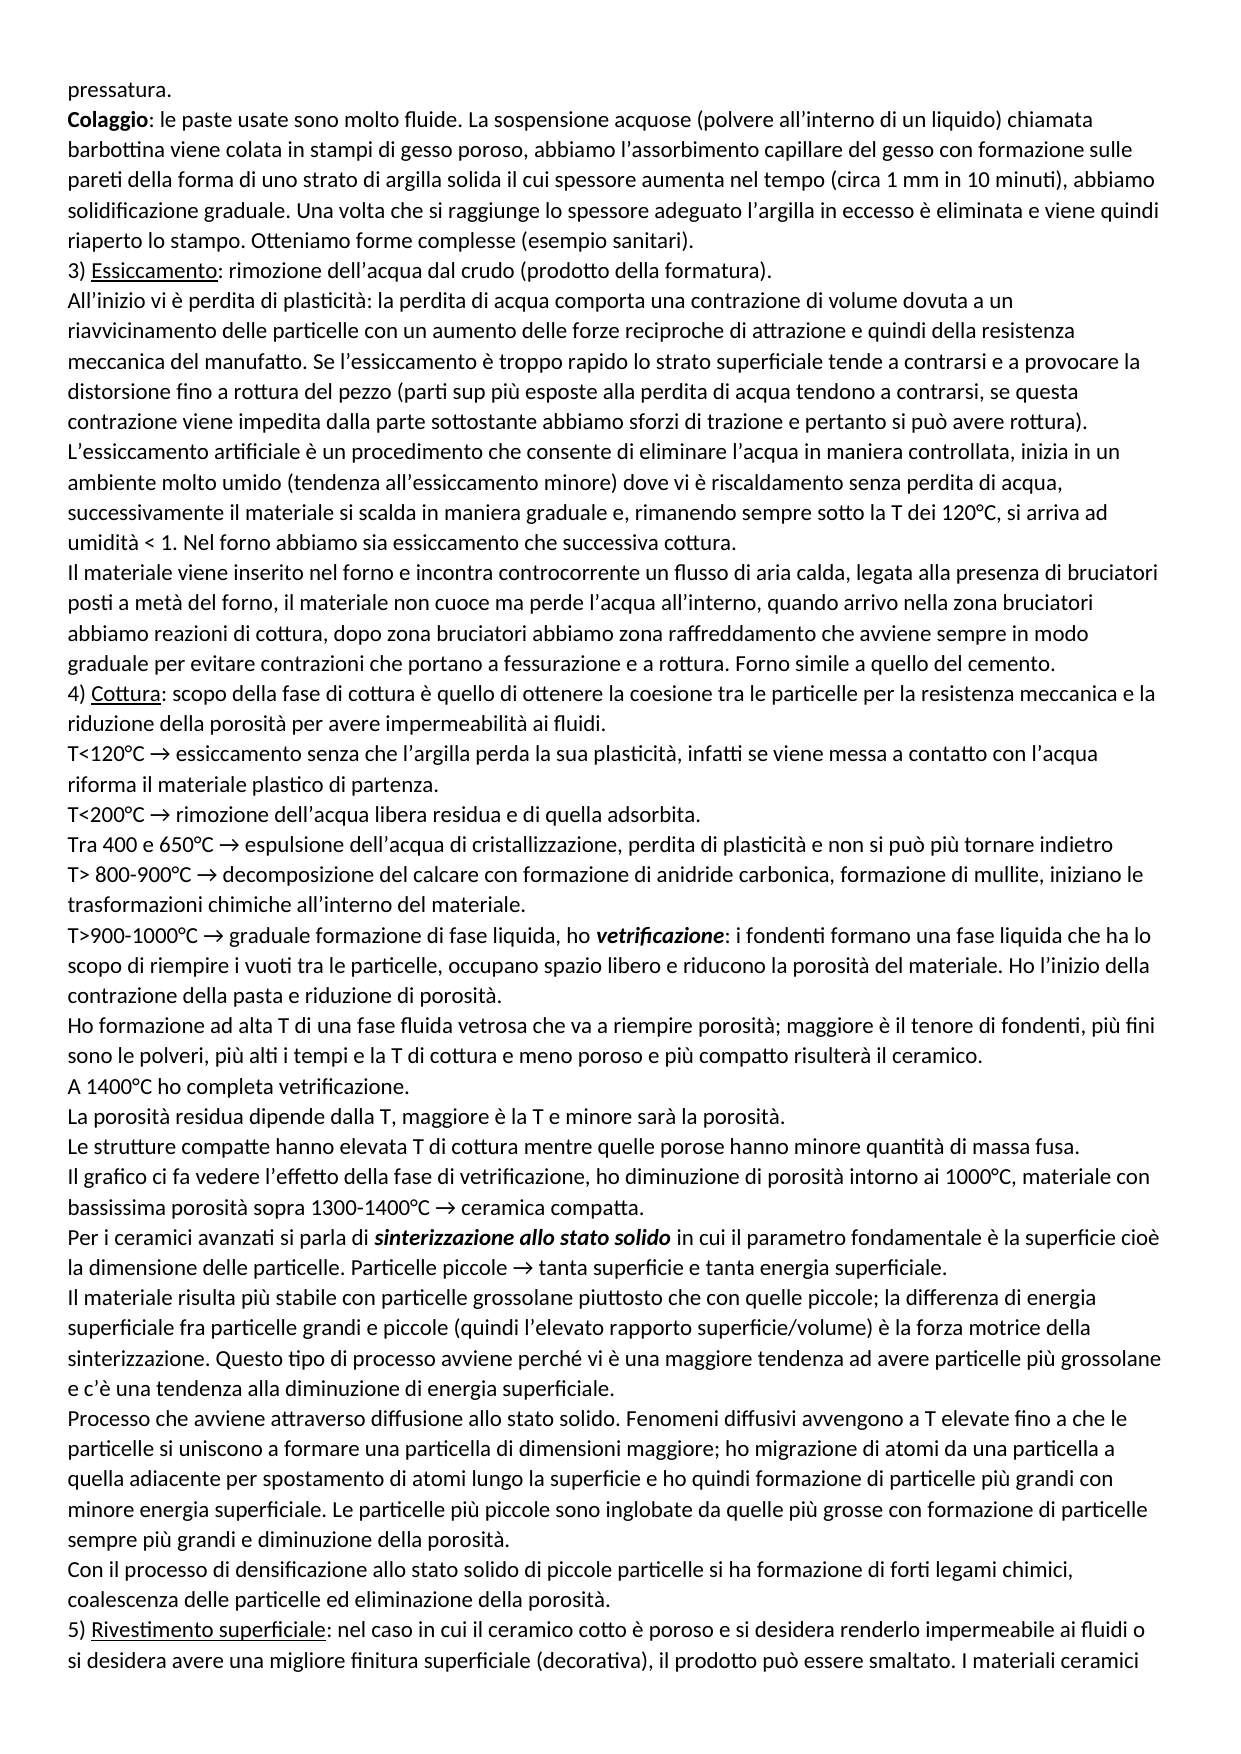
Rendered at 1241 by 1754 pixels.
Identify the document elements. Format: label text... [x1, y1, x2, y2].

text pressatura. Colaggio: le paste usate sono molto fluide. La sospensione acquose (polvere all’interno di un liquido) chiamata barbottina viene colata in stampi di gesso poroso, abbiamo l’assorbimento capillare del gesso con formazione sulle pareti della forma di uno strato di argilla solida il cui spessore aumenta nel tempo (circa 1 mm in 10 minuti), abbiamo solidificazione graduale. Una volta che si raggiunge lo spessore adeguato l’argilla in eccesso è eliminata e viene quindi riaperto lo stampo. Otteniamo forme complesse (esempio sanitari). 3) Essiccamento: rimozione dell’acqua dal crudo (prodotto della formatura). All’inizio vi è perdita di plasticità: la perdita di acqua comporta una contrazione di volume dovuta a un riavvicinamento delle particelle con un aumento delle forze reciproche di attrazione e quindi della resistenza meccanica del manufatto. Se l’essiccamento è troppo rapido lo strato superficiale tende a contrarsi e a provocare la distorsione fino a rottura del pezzo (parti sup più esposte alla perdita di acqua tendono a contrarsi, se questa contrazione viene impedita dalla parte sottostante abbiamo sforzi di trazione e pertanto si può avere rottura). L’essiccamento artificiale è un procedimento che consente di eliminare l’acqua in maniera controllata, inizia in un ambiente molto umido (tendenza all’essiccamento minore) dove vi è riscaldamento senza perdita di acqua, successivamente il materiale si scalda in maniera graduale e, rimanendo sempre sotto la T dei 120°C, si arriva ad umidità < 1. Nel forno abbiamo sia essiccamento che successiva cottura. Il materiale viene inserito nel forno e incontra controcorrente un flusso di aria calda, legata alla presenza di bruciatori posti a metà del forno, il materiale non cuoce ma perde l’acqua all’interno, quando arrivo nella zona bruciatori abbiamo reazioni di cottura, dopo zona bruciatori abbiamo zona raffreddamento che avviene sempre in modo graduale per evitare contrazioni che portano a fessurazione e a rottura. Forno simile a quello del cemento. 4) Cottura: scopo della fase di cottura è quello di ottenere la coesione tra le particelle per la resistenza meccanica e la riduzione della porosità per avere impermeabilità ai fluidi. T<120°C → essiccamento senza che l’argilla perda la sua plasticità, infatti se viene messa a contatto con l’acqua riforma il materiale plastico di partenza. T<200°C → rimozione dell’acqua libera residua e di quella adsorbita. Tra 400 e 650°C → espulsione dell’acqua di cristallizzazione, perdita di plasticità e non si può più tornare indietro T> 800-900°C → decomposizione del calcare con formazione di anidride carbonica, formazione di mullite, iniziano le trasformazioni chimiche all’interno del materiale. T>900-1000°C → graduale formazione di fase liquida, ho vetrificazione: i fondenti formano una fase liquida che ha lo scopo di riempire i vuoti tra le particelle, occupano spazio libero e riducono la porosità del materiale. Ho l’inizio della contrazione della pasta e riduzione di porosità. Ho formazione ad alta T di una fase fluida vetrosa che va a riempire porosità; maggiore è il tenore di fondenti, più fini sono le polveri, più alti i tempi e la T di cottura e meno poroso e più compatto risulterà il ceramico. A 1400°C ho completa vetrificazione. La porosità residua dipende dalla T, maggiore è la T e minore sarà la porosità. Le strutture compatte hanno elevata T di cottura mentre quelle porose hanno minore quantità di massa fusa. Il grafico ci fa vedere l’effetto della fase di vetrificazione, ho diminuzione di porosità intorno ai 1000°C, materiale con bassissima porosità sopra 1300-1400°C → ceramica compatta. Per i ceramici avanzati si parla di sinterizzazione allo stato solido in cui il parametro fondamentale è la superficie cioè la dimensione delle particelle. Particelle piccole → tanta superficie e tanta energia superficiale. Il materiale risulta più stabile con particelle grossolane piuttosto che con quelle piccole; la differenza di energia superficiale fra particelle grandi e piccole (quindi l’elevato rapporto superficie/volume) è la forza motrice della sinterizzazione. Questo tipo di processo avviene perché vi è una maggiore tendenza ad avere particelle più grossolane e c’è una tendenza alla diminuzione di energia superficiale. Processo che avviene attraverso diffusione allo stato solido. Fenomeni diffusivi avvengono a T elevate fino a che le particelle si uniscono a formare una particella di dimensioni maggiore; ho migrazione di atomi da una particella a quella adiacente per spostamento di atomi lungo la superficie e ho quindi formazione di particelle più grandi con minore energia superficiale. Le particelle più piccole sono inglobate da quelle più grosse con formazione di particelle sempre più grandi e diminuzione della porosità. Con il processo di densificazione allo stato solido di piccole particelle si ha formazione di forti legami chimici, coalescenza delle particelle ed eliminazione della porosità. 5) Rivestimento superficiale: nel caso in cui il ceramico cotto è poroso e si desidera renderlo impermeabile ai fluidi o si desidera avere una migliore finitura superficiale (decorativa), il prodotto può essere smaltato. I materiali ceramici [67, 75, 1165, 1674]
